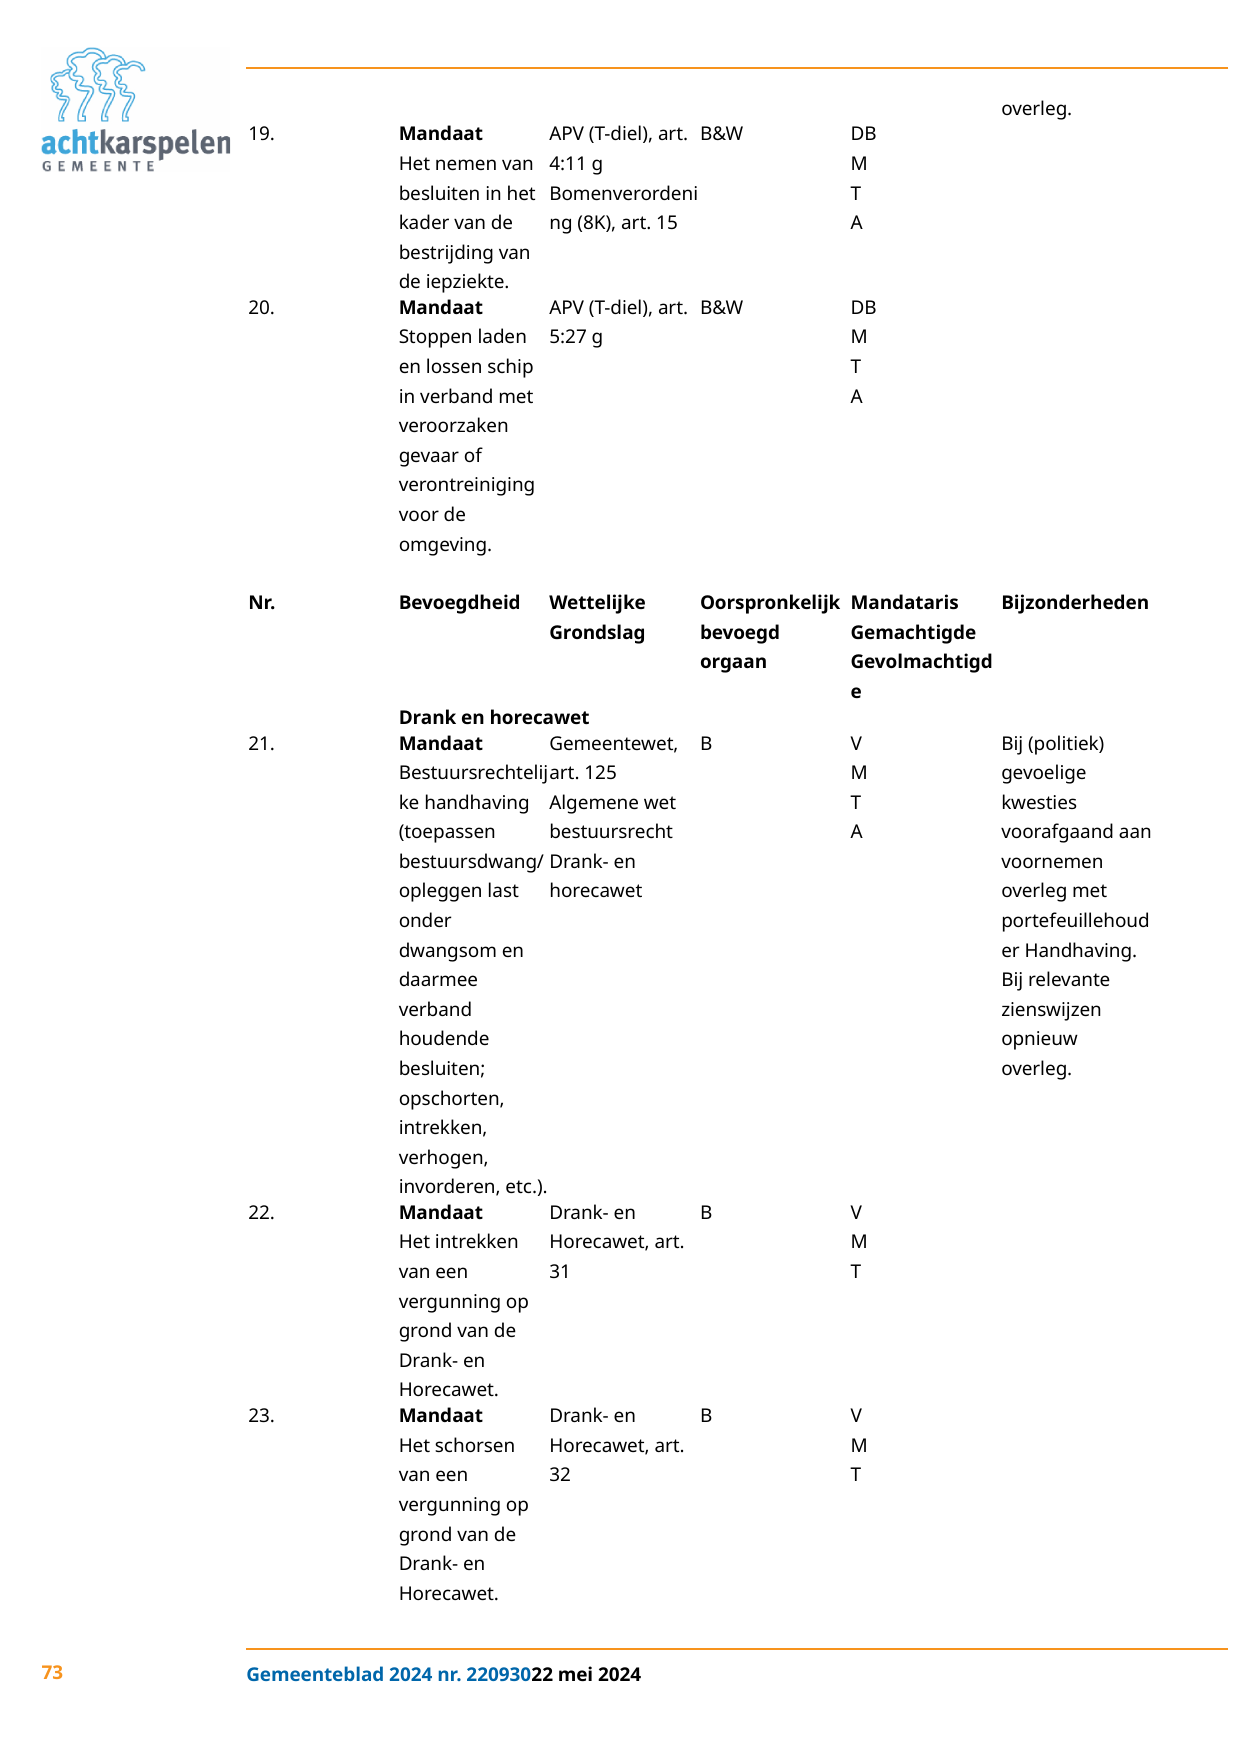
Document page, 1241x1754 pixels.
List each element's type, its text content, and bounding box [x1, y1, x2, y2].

table_cell 23. [248, 1403, 398, 1606]
table_cell B [700, 730, 850, 1199]
table_cell APV (T-diel), art. 5:27 g [549, 294, 700, 557]
table_cell [248, 704, 398, 730]
table_header Bijzonderheden [1001, 590, 1152, 704]
table_cell [1001, 294, 1152, 557]
table_cell Gemeentewet, art. 125 Algemene wet bestuursrecht Drank- en horecawet [549, 730, 700, 1199]
table_cell overleg. [1001, 95, 1152, 121]
table_header Nr. [248, 590, 398, 704]
table_cell [700, 95, 850, 121]
table_cell [850, 95, 1001, 121]
table_cell B&W [700, 294, 850, 557]
table_cell Drank- en Horecawet, art. 31 [549, 1199, 700, 1402]
table_cell [248, 95, 398, 121]
table_cell B [700, 1199, 850, 1402]
table_cell [549, 95, 700, 121]
table_cell Mandaat Het intrekken van een vergunning op grond van de Drank- en Horecawet. [399, 1199, 549, 1402]
table_header Bevoegdheid [399, 590, 549, 704]
table_cell [1001, 121, 1152, 294]
table_cell Bij (politiek) gevoelige kwesties voorafgaand aan voornemen overleg met portefeuillehouder Handhaving. Bij relevante zienswijzen opnieuw overleg. [1001, 730, 1152, 1199]
table_header Mandataris Gemachtigde Gevolmachtigde [850, 590, 1001, 704]
table_cell 20. [248, 294, 398, 557]
table_cell 22. [248, 1199, 398, 1402]
table_cell Mandaat Het nemen van besluiten in het kader van de bestrijding van de iepziekte. [399, 121, 549, 294]
table_cell Mandaat Stoppen laden en lossen schip in verband met veroorzaken gevaar of verontreiniging voor de omgeving. [399, 294, 549, 557]
table_cell Drank en horecawet [399, 704, 1152, 730]
table_cell V M T [850, 1199, 1001, 1402]
table_cell V M T [850, 1403, 1001, 1606]
table_cell 19. [248, 121, 398, 294]
table_header Oorspronkelijk bevoegd orgaan [700, 590, 850, 704]
table_cell B [700, 1403, 850, 1606]
table_cell Mandaat Het schorsen van een vergunning op grond van de Drank- en Horecawet. [399, 1403, 549, 1606]
table_cell V M T A [850, 730, 1001, 1199]
table_cell Mandaat Bestuursrechtelijke handhaving (toepassen bestuursdwang/opleggen last onder dwangsom en daarmee verband houdende besluiten; opschorten, intrekken, verhogen, invorderen, etc.). [399, 730, 549, 1199]
table_cell B&W [700, 121, 850, 294]
table_cell [1001, 1403, 1152, 1606]
table_cell APV (T-diel), art. 4:11 g Bomenverordening (8K), art. 15 [549, 121, 700, 294]
table_cell [1001, 1199, 1152, 1402]
table_cell DB M T A [850, 121, 1001, 294]
picture [41, 47, 231, 172]
table_cell DB M T A [850, 294, 1001, 557]
table_header Wettelijke Grondslag [549, 590, 700, 704]
table_cell 21. [248, 730, 398, 1199]
table_cell Drank- en Horecawet, art. 32 [549, 1403, 700, 1606]
